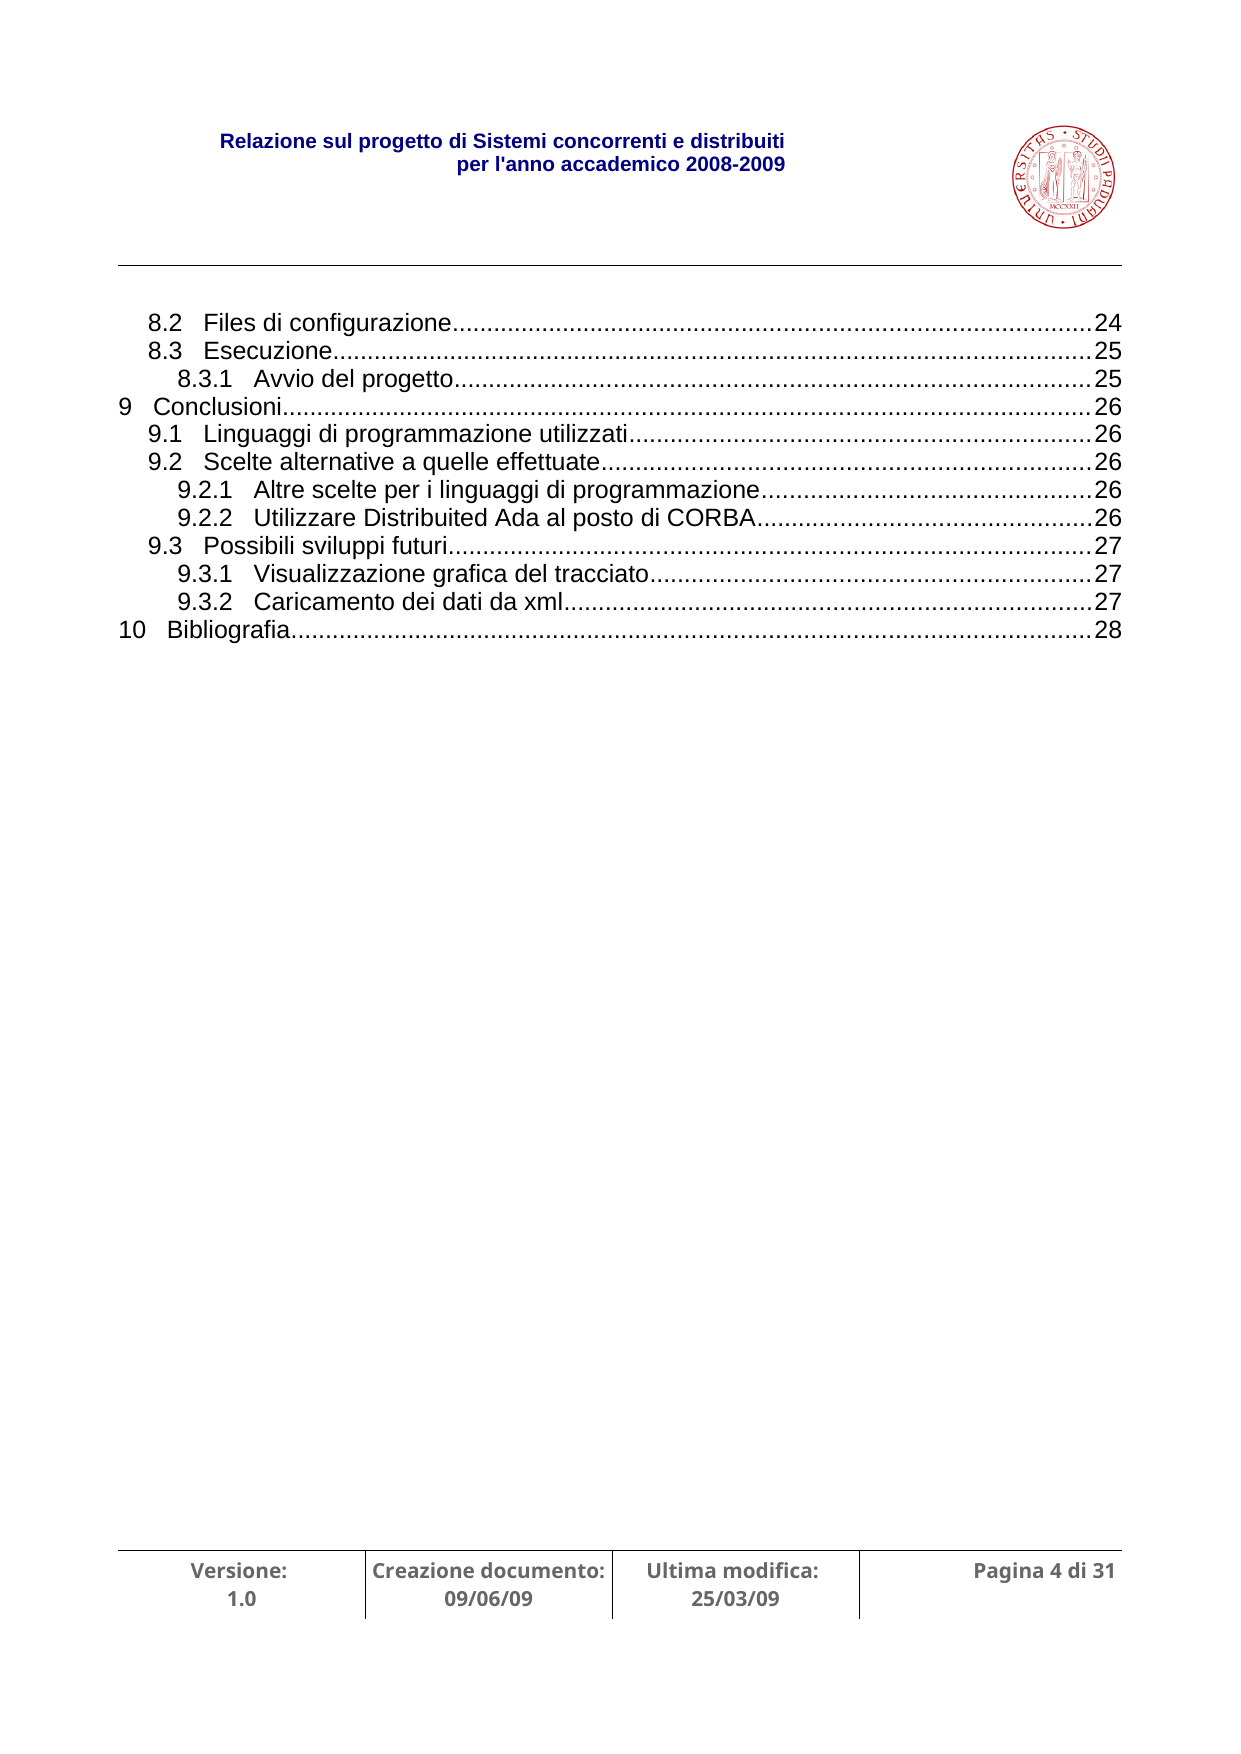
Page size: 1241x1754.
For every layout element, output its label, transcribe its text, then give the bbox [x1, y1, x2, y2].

text 9.2.2 Utilizzare Distribuited Ada al posto di CORBA 26 [177, 504, 1122, 532]
text 8.2 Files di configurazione 24 [148, 309, 1122, 337]
text 9.2.1 Altre scelte per i linguaggi di programmazione 26 [177, 476, 1122, 504]
text 9.1 Linguaggi di programmazione utilizzati 26 [148, 420, 1122, 448]
text 9 Conclusioni 26 [118, 392, 1122, 420]
text 10 Bibliografia 28 [118, 616, 1122, 644]
text 8.3 Esecuzione 25 [148, 337, 1122, 364]
text 9.2 Scelte alternative a quelle effettuate 26 [148, 448, 1122, 476]
picture [1010, 123, 1117, 231]
text 9.3 Possibili sviluppi futuri 27 [148, 532, 1122, 560]
text 9.3.1 Visualizzazione grafica del tracciato 27 [177, 560, 1122, 588]
text 8.3.1 Avvio del progetto 25 [177, 364, 1122, 392]
text 9.3.2 Caricamento dei dati da xml 27 [177, 588, 1122, 616]
